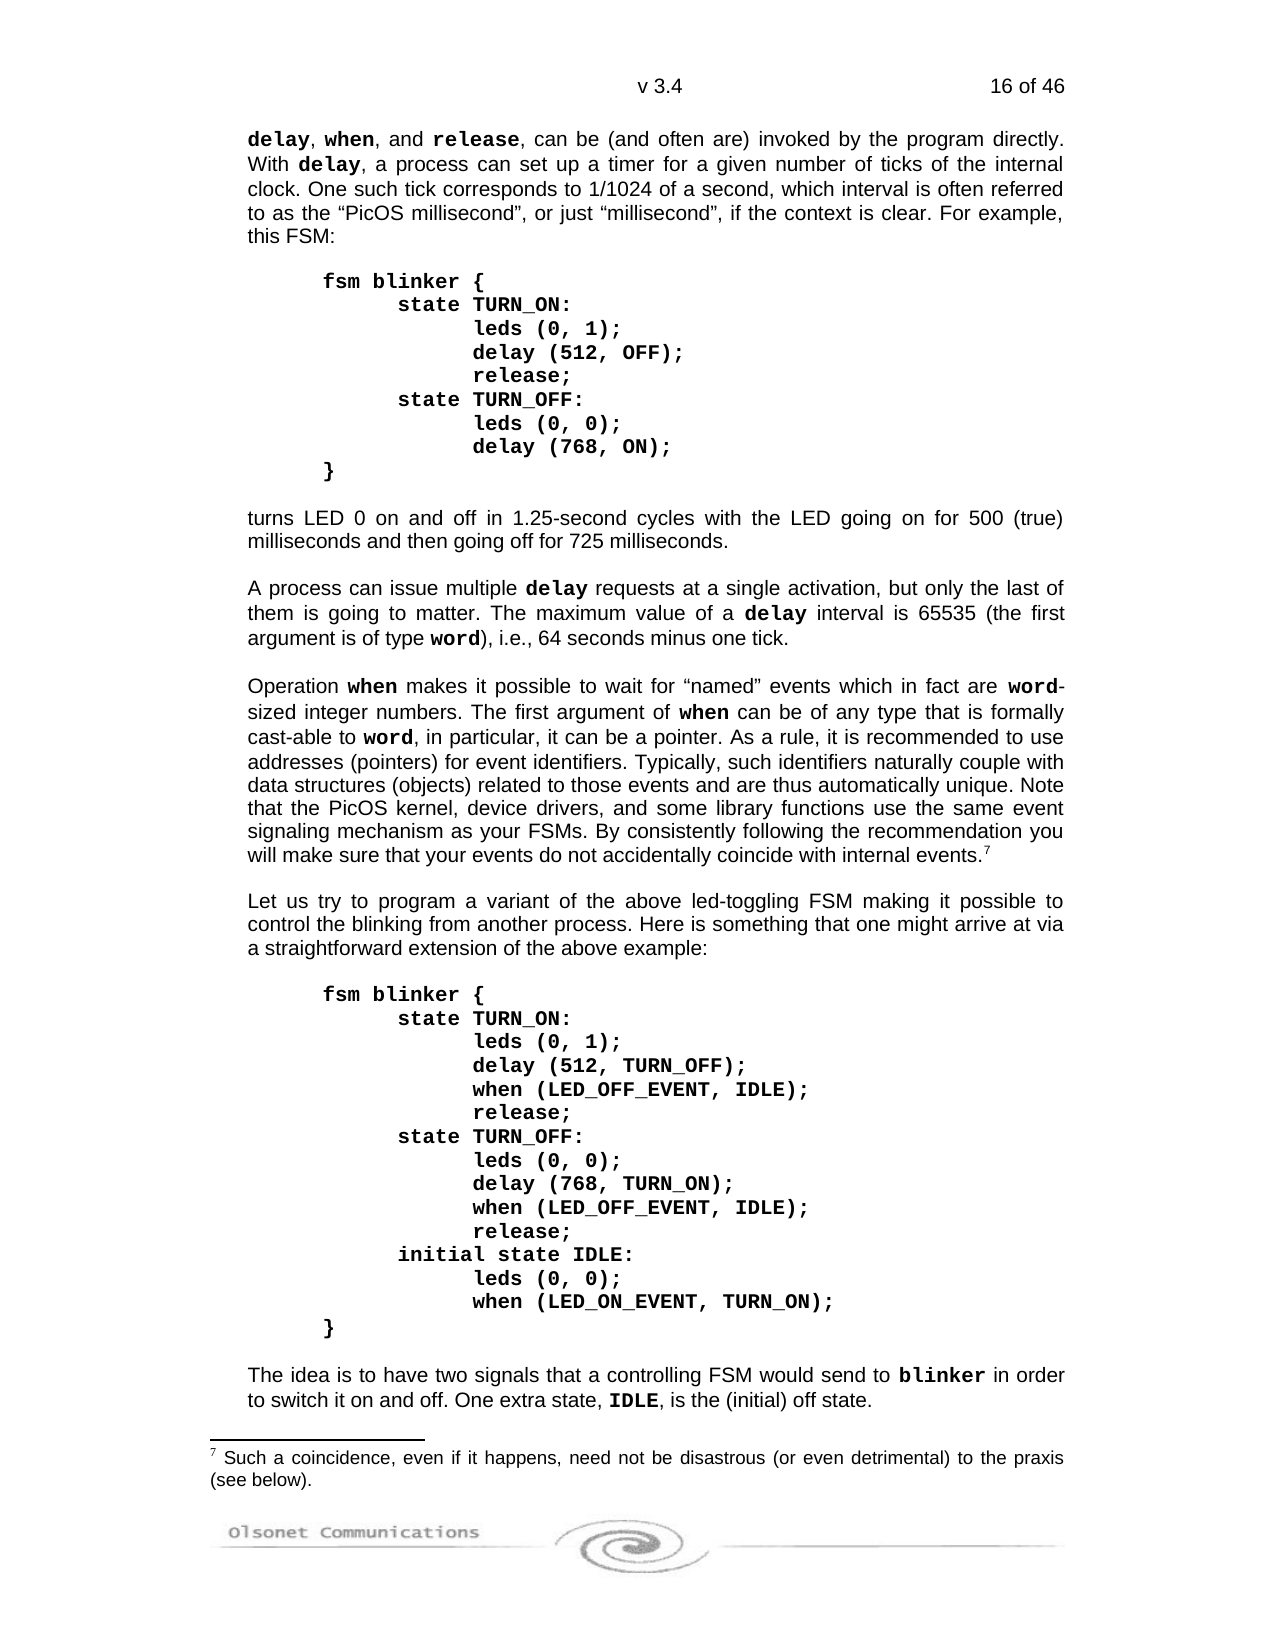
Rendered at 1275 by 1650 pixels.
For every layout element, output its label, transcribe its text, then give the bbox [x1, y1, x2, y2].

text leds (0, 0); [247, 1268, 1065, 1292]
text fsm blinker { [247, 983, 1065, 1008]
text A process can issue multiple delay requests at a single activation, but only the last of them is going to matter. The maximum value of a delay interval is 65535 (the first argument is of type word), i.e., 64 seconds minus one tick. [247, 577, 1065, 652]
picture [210, 1504, 1065, 1596]
text fsm blinker { [247, 271, 1065, 294]
text when (LED_OFF_EVENT, IDLE); [247, 1197, 1065, 1221]
text leds (0, 1); [247, 1031, 1065, 1055]
text state TURN_OFF: [247, 1126, 1065, 1150]
text leds (0, 0); [247, 413, 1065, 436]
text when (LED_ON_EVENT, TURN_ON); [247, 1292, 1065, 1315]
text delay (768, ON); [247, 436, 1065, 460]
text release; [247, 1102, 1065, 1126]
text leds (0, 1); [247, 318, 1065, 342]
text release; [247, 1221, 1065, 1244]
text release; [247, 365, 1065, 389]
text initial state IDLE: [247, 1244, 1065, 1268]
text state TURN_ON: [247, 294, 1065, 318]
text delay, when, and release, can be (and often are) invoked by the program directly. With delay, a process can set up a timer for a given number of ticks of the internal clock. One such tick corresponds to 1/1024 of a second, which interval is often referred to as the “PicOS millisecond”, or just “millisecond”, if the context is clear. For example, this FSM: [247, 128, 1065, 248]
text Operation when makes it possible to wait for “named” events which in fact are word-sized integer numbers. The first argument of when can be of any type that is formally cast-able to word, in particular, it can be a pointer. As a rule, it is recommended to use addresses (pointers) for event identifiers. Typically, such identifiers naturally couple with data structures (objects) related to those events and are thus automatically unique. Note that the PicOS kernel, device drivers, and some library functions use the same event signaling mechanism as your FSMs. By consistently following the recommendation you will make sure that your events do not accidentally coincide with internal events. [247, 675, 1065, 867]
text when (LED_OFF_EVENT, IDLE); [247, 1079, 1065, 1102]
text leds (0, 0); [247, 1150, 1065, 1173]
text The idea is to have two signals that a controlling FSM would send to blinker in order to switch it on and off. One extra state, IDLE, is the (initial) off state. [247, 1363, 1065, 1414]
text } [247, 1315, 1065, 1340]
text state TURN_ON: [247, 1008, 1065, 1031]
text Such a coincidence, even if it happens, need not be disastrous (or even detrimental) to the praxis (see below). [210, 1446, 1065, 1490]
text delay (512, TURN_OFF); [247, 1055, 1065, 1079]
text delay (768, TURN_ON); [247, 1173, 1065, 1197]
text delay (512, OFF); [247, 342, 1065, 365]
text turns LED 0 on and off in 1.25-second cycles with the LED going on for 500 (true) milliseconds and then going off for 725 milliseconds. [247, 507, 1065, 553]
text Let us try to program a variant of the above led-toggling FSM making it possible to control the blinking from another process. Here is something that one might arrive at via a straightforward extension of the above example: [247, 890, 1065, 959]
text state TURN_OFF: [247, 389, 1065, 413]
text } [247, 460, 1065, 484]
